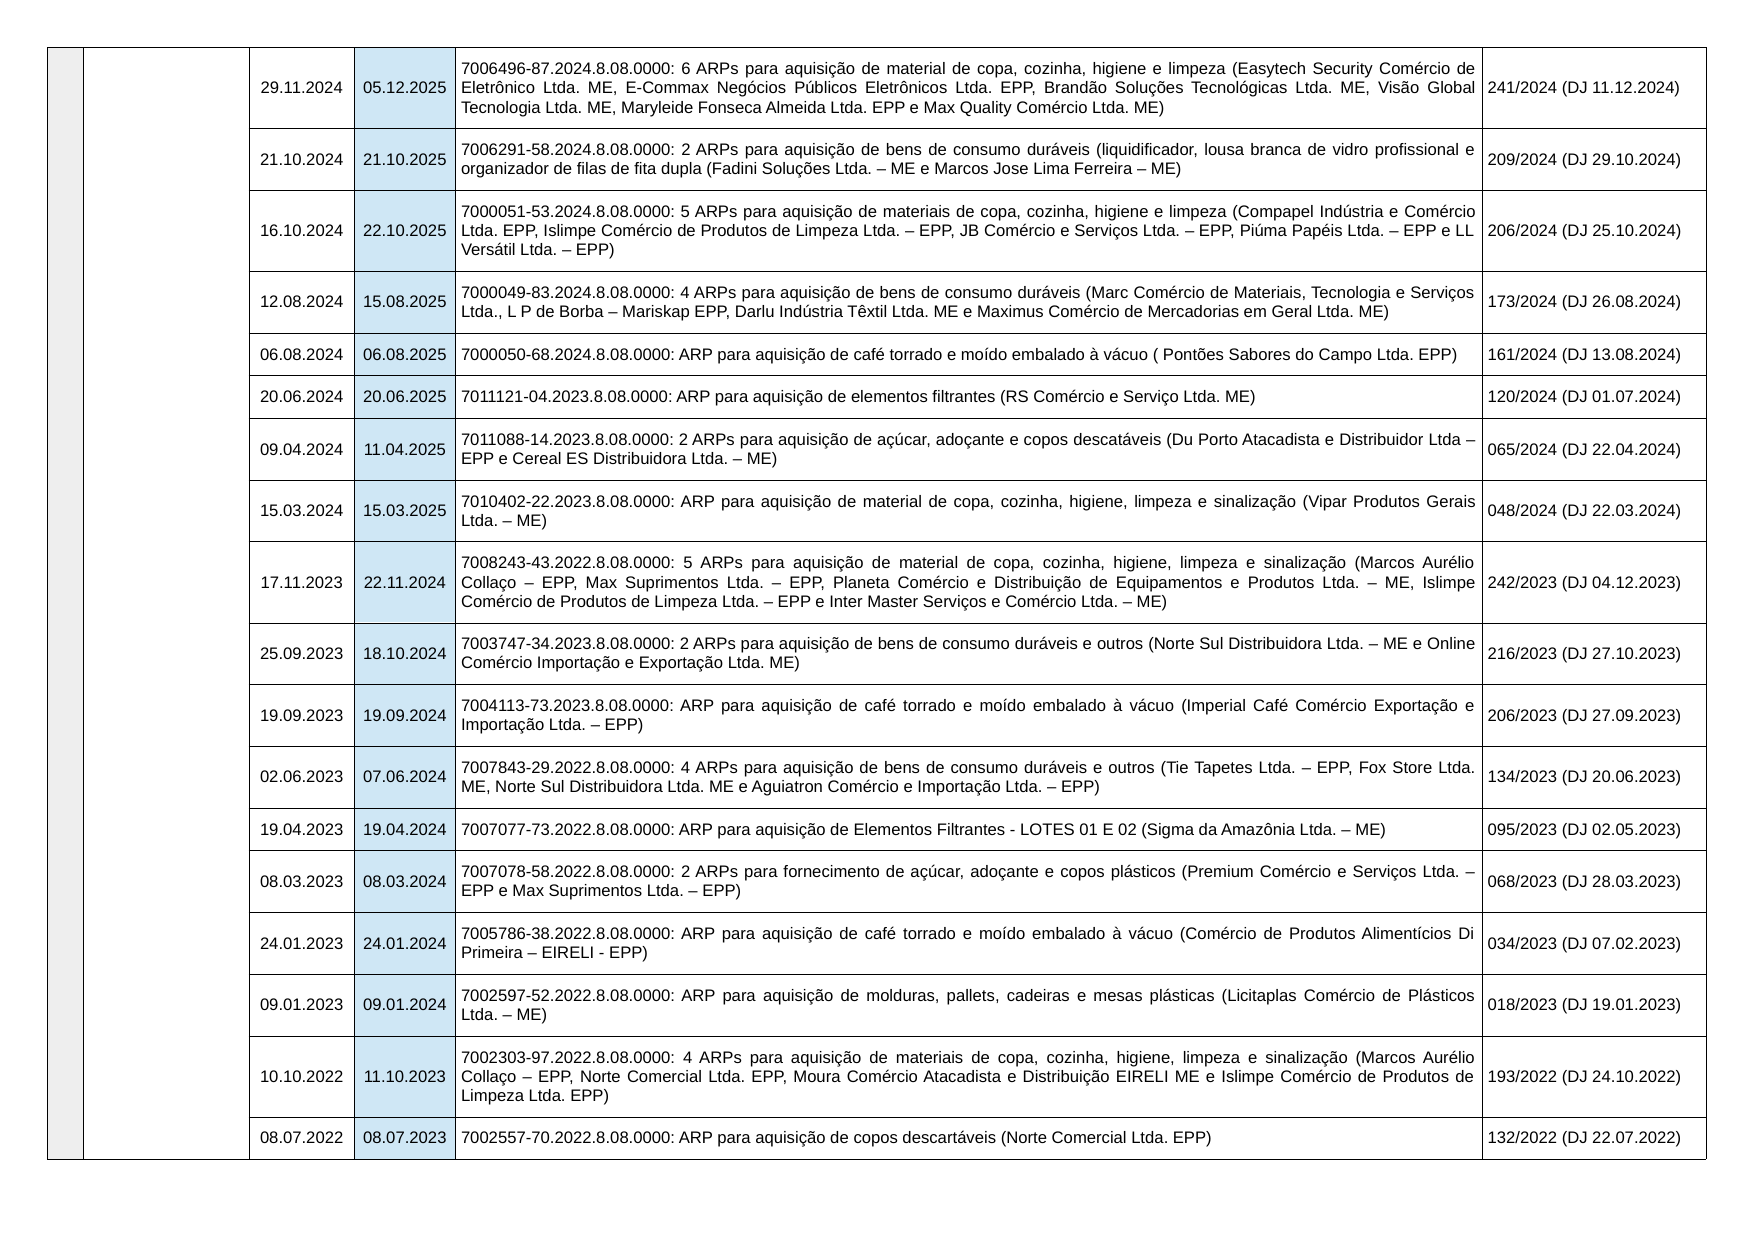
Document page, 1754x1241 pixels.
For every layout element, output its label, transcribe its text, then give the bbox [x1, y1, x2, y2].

table_cell 034/2023 (DJ 07.02.2023) [1483, 913, 1706, 974]
table_cell 11.04.2025 [355, 419, 455, 480]
table_cell 7011088-14.2023.8.08.0000: 2 ARPs para aquisição de açúcar, adoçante e copos descatáveis (Du Porto Atacadista e Distribuidor Ltda – EPP e Cereal ES Distribuidora Ltda. – ME) [456, 419, 1482, 480]
table_cell 068/2023 (DJ 28.03.2023) [1483, 851, 1706, 912]
table_cell 7002303-97.2022.8.08.0000: 4 ARPs para aquisição de materiais de copa, cozinha, higiene, limpeza e sinalização (Marcos Aurélio Collaço – EPP, Norte Comercial Ltda. EPP, Moura Comércio Atacadista e Distribuição EIRELI ME e Islimpe Comércio de Produtos de Limpeza Ltda. EPP) [456, 1037, 1482, 1117]
table_cell 24.01.2024 [355, 913, 455, 974]
table_cell 19.09.2023 [250, 685, 354, 746]
table_cell 7008243-43.2022.8.08.0000: 5 ARPs para aquisição de material de copa, cozinha, higiene, limpeza e sinalização (Marcos Aurélio Collaço – EPP, Max Suprimentos Ltda. – EPP, Planeta Comércio e Distribuição de Equipamentos e Produtos Ltda. – ME, Islimpe Comércio de Produtos de Limpeza Ltda. – EPP e Inter Master Serviços e Comércio Ltda. – ME) [456, 542, 1482, 622]
table_cell [84, 48, 249, 1159]
table_cell 241/2024 (DJ 11.12.2024) [1483, 48, 1706, 128]
table_cell 209/2024 (DJ 29.10.2024) [1483, 129, 1706, 190]
table_cell 161/2024 (DJ 13.08.2024) [1483, 334, 1706, 375]
table_cell 7006291-58.2024.8.08.0000: 2 ARPs para aquisição de bens de consumo duráveis (liquidificador, lousa branca de vidro profissional e organizador de filas de fita dupla (Fadini Soluções Ltda. – ME e Marcos Jose Lima Ferreira – ME) [456, 129, 1482, 190]
table_cell 134/2023 (DJ 20.06.2023) [1483, 747, 1706, 808]
table_cell 08.07.2023 [355, 1118, 455, 1159]
table_cell 15.03.2024 [250, 481, 354, 541]
table_cell 7011121-04.2023.8.08.0000: ARP para aquisição de elementos filtrantes (RS Comércio e Serviço Ltda. ME) [456, 376, 1482, 418]
table_cell 20.06.2025 [355, 376, 455, 418]
table_cell 7000051-53.2024.8.08.0000: 5 ARPs para aquisição de materiais de copa, cozinha, higiene e limpeza (Compapel Indústria e Comércio Ltda. EPP, Islimpe Comércio de Produtos de Limpeza Ltda. – EPP, JB Comércio e Serviços Ltda. – EPP, Piúma Papéis Ltda. – EPP e LL Versátil Ltda. – EPP) [456, 191, 1482, 271]
table_cell 19.09.2024 [355, 685, 455, 746]
table_cell 20.06.2024 [250, 376, 354, 418]
table_cell 065/2024 (DJ 22.04.2024) [1483, 419, 1706, 480]
table_cell 7000049-83.2024.8.08.0000: 4 ARPs para aquisição de bens de consumo duráveis (Marc Comércio de Materiais, Tecnologia e Serviços Ltda., L P de Borba – Mariskap EPP, Darlu Indústria Têxtil Ltda. ME e Maximus Comércio de Mercadorias em Geral Ltda. ME) [456, 272, 1482, 333]
table_cell 06.08.2024 [250, 334, 354, 375]
table_cell 22.10.2025 [355, 191, 455, 271]
table_cell 15.03.2025 [355, 481, 455, 541]
table_cell 19.04.2023 [250, 809, 354, 850]
table_cell 018/2023 (DJ 19.01.2023) [1483, 975, 1706, 1036]
table_cell 25.09.2023 [250, 624, 354, 684]
table_cell 242/2023 (DJ 04.12.2023) [1483, 542, 1706, 622]
table_cell 7003747-34.2023.8.08.0000: 2 ARPs para aquisição de bens de consumo duráveis e outros (Norte Sul Distribuidora Ltda. – ME e Online Comércio Importação e Exportação Ltda. ME) [456, 624, 1482, 684]
table_cell 07.06.2024 [355, 747, 455, 808]
table_cell 7007077-73.2022.8.08.0000: ARP para aquisição de Elementos Filtrantes - LOTES 01 E 02 (Sigma da Amazônia Ltda. – ME) [456, 809, 1482, 850]
table_cell 206/2024 (DJ 25.10.2024) [1483, 191, 1706, 271]
table_cell 22.11.2024 [355, 542, 455, 622]
table_cell 7007843-29.2022.8.08.0000: 4 ARPs para aquisição de bens de consumo duráveis e outros (Tie Tapetes Ltda. – EPP, Fox Store Ltda. ME, Norte Sul Distribuidora Ltda. ME e Aguiatron Comércio e Importação Ltda. – EPP) [456, 747, 1482, 808]
table_cell [48, 48, 83, 1159]
table_cell 206/2023 (DJ 27.09.2023) [1483, 685, 1706, 746]
table_cell 7002597-52.2022.8.08.0000: ARP para aquisição de molduras, pallets, cadeiras e mesas plásticas (Licitaplas Comércio de Plásticos Ltda. – ME) [456, 975, 1482, 1036]
table_cell 7000050-68.2024.8.08.0000: ARP para aquisição de café torrado e moído embalado à vácuo ( Pontões Sabores do Campo Ltda. EPP) [456, 334, 1482, 375]
table_cell 21.10.2025 [355, 129, 455, 190]
table_cell 21.10.2024 [250, 129, 354, 190]
table_cell 24.01.2023 [250, 913, 354, 974]
table_cell 02.06.2023 [250, 747, 354, 808]
table_cell 08.03.2024 [355, 851, 455, 912]
table_cell 15.08.2025 [355, 272, 455, 333]
table_cell 08.07.2022 [250, 1118, 354, 1159]
table_cell 11.10.2023 [355, 1037, 455, 1117]
table_cell 17.11.2023 [250, 542, 354, 622]
table_cell 09.01.2023 [250, 975, 354, 1036]
table_cell 10.10.2022 [250, 1037, 354, 1117]
table_cell 06.08.2025 [355, 334, 455, 375]
table_cell 173/2024 (DJ 26.08.2024) [1483, 272, 1706, 333]
table_cell 048/2024 (DJ 22.03.2024) [1483, 481, 1706, 541]
table_cell 120/2024 (DJ 01.07.2024) [1483, 376, 1706, 418]
table_cell 08.03.2023 [250, 851, 354, 912]
table_cell 7007078-58.2022.8.08.0000: 2 ARPs para fornecimento de açúcar, adoçante e copos plásticos (Premium Comércio e Serviços Ltda. – EPP e Max Suprimentos Ltda. – EPP) [456, 851, 1482, 912]
table_cell 7005786-38.2022.8.08.0000: ARP para aquisição de café torrado e moído embalado à vácuo (Comércio de Produtos Alimentícios Di Primeira – EIRELI - EPP) [456, 913, 1482, 974]
table_cell 16.10.2024 [250, 191, 354, 271]
table_cell 216/2023 (DJ 27.10.2023) [1483, 624, 1706, 684]
table_cell 7002557-70.2022.8.08.0000: ARP para aquisição de copos descartáveis (Norte Comercial Ltda. EPP) [456, 1118, 1482, 1159]
table_cell 05.12.2025 [355, 48, 455, 128]
table_cell 193/2022 (DJ 24.10.2022) [1483, 1037, 1706, 1117]
table_cell 7006496-87.2024.8.08.0000: 6 ARPs para aquisição de material de copa, cozinha, higiene e limpeza (Easytech Security Comércio de Eletrônico Ltda. ME, E-Commax Negócios Públicos Eletrônicos Ltda. EPP, Brandão Soluções Tecnológicas Ltda. ME, Visão Global Tecnologia Ltda. ME, Maryleide Fonseca Almeida Ltda. EPP e Max Quality Comércio Ltda. ME) [456, 48, 1482, 128]
table_cell 19.04.2024 [355, 809, 455, 850]
table_cell 7004113-73.2023.8.08.0000: ARP para aquisição de café torrado e moído embalado à vácuo (Imperial Café Comércio Exportação e Importação Ltda. – EPP) [456, 685, 1482, 746]
table_cell 7010402-22.2023.8.08.0000: ARP para aquisição de material de copa, cozinha, higiene, limpeza e sinalização (Vipar Produtos Gerais Ltda. – ME) [456, 481, 1482, 541]
table_cell 12.08.2024 [250, 272, 354, 333]
table_cell 09.04.2024 [250, 419, 354, 480]
table_cell 18.10.2024 [355, 624, 455, 684]
table_cell 132/2022 (DJ 22.07.2022) [1483, 1118, 1706, 1159]
table_cell 095/2023 (DJ 02.05.2023) [1483, 809, 1706, 850]
table_cell 29.11.2024 [250, 48, 354, 128]
table_cell 09.01.2024 [355, 975, 455, 1036]
